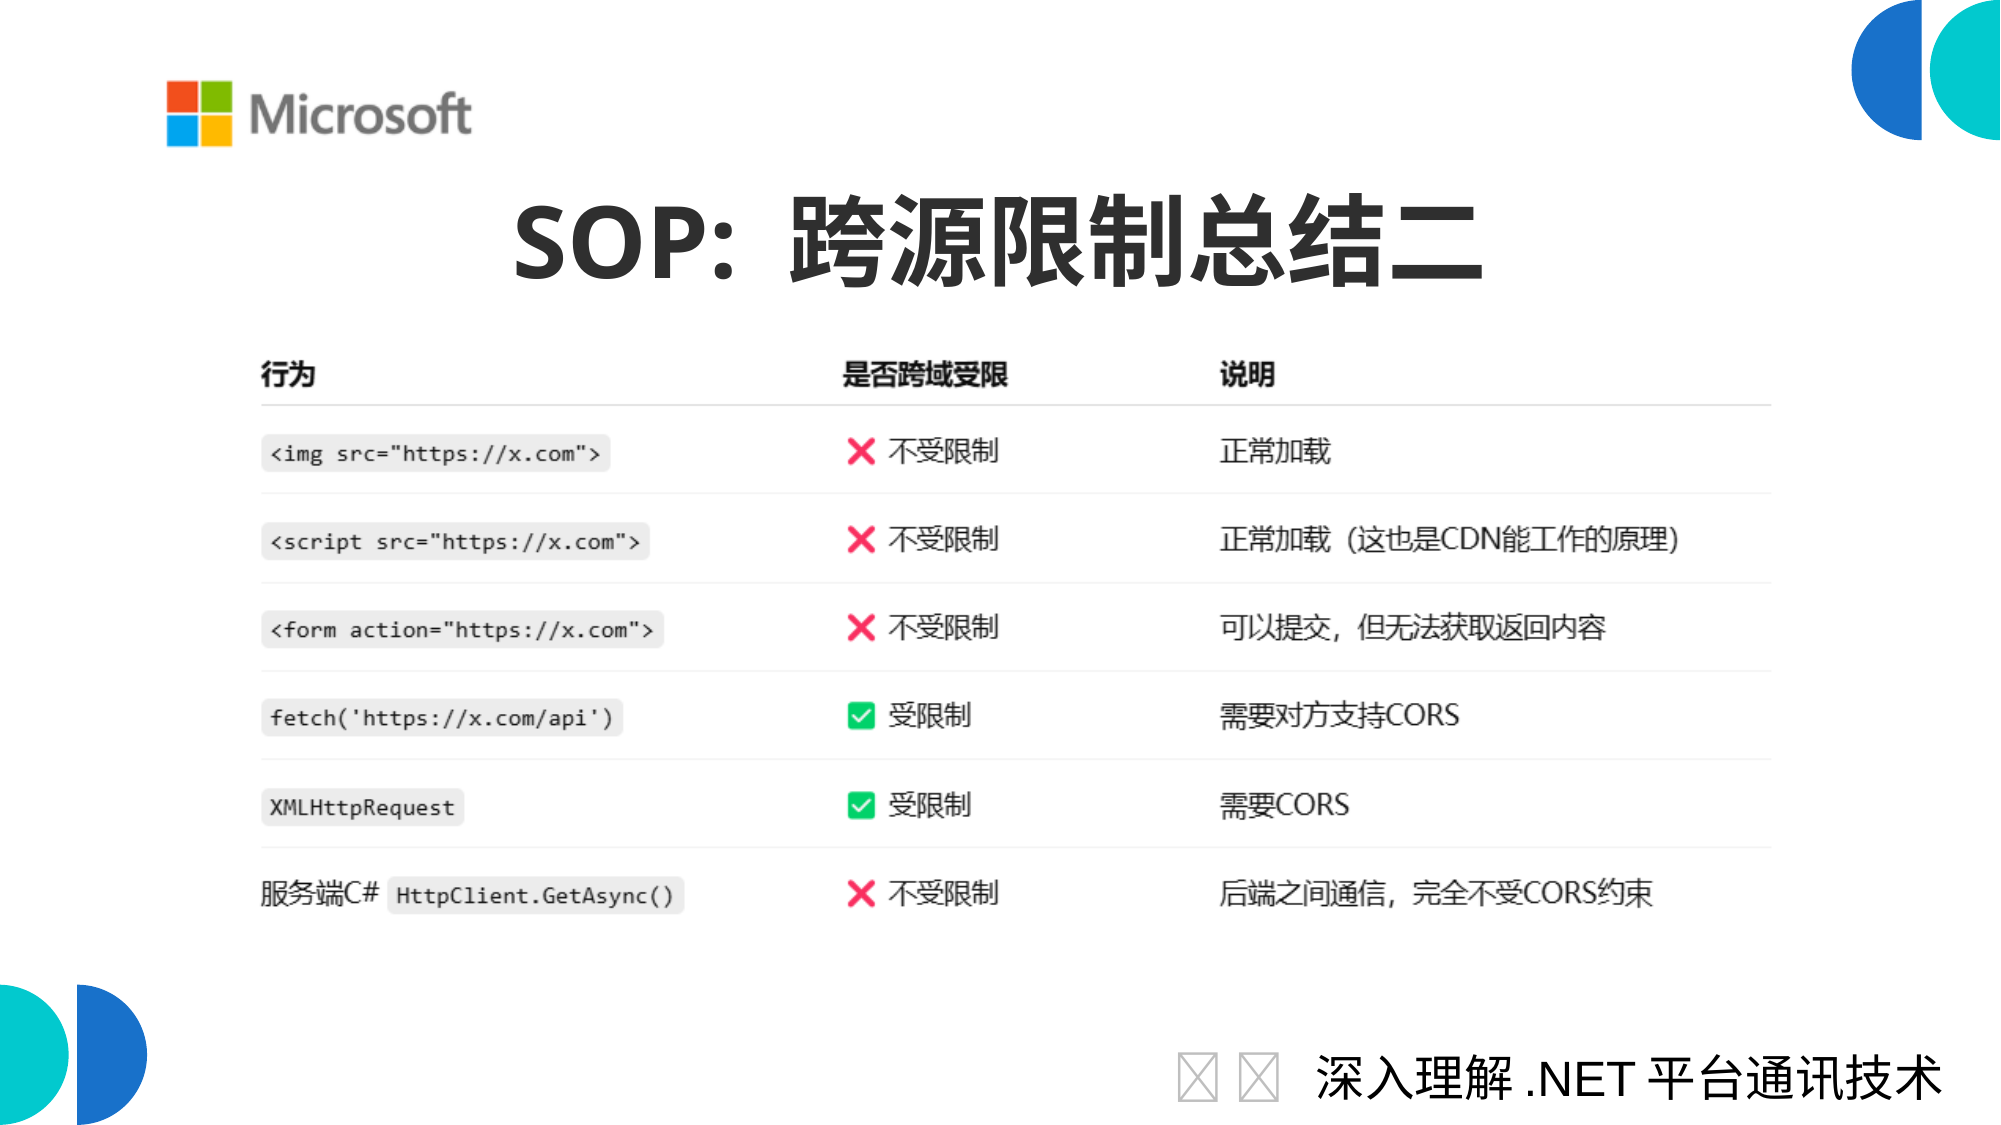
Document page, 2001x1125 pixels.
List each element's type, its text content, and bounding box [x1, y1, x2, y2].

subtitle 🚀 🚀 深入理解.NET平台通讯技术 [1173, 1046, 1952, 1107]
picture [224, 340, 1814, 979]
title SOP: 跨源限制总结二 [138, 145, 1862, 332]
picture [85, 41, 552, 189]
